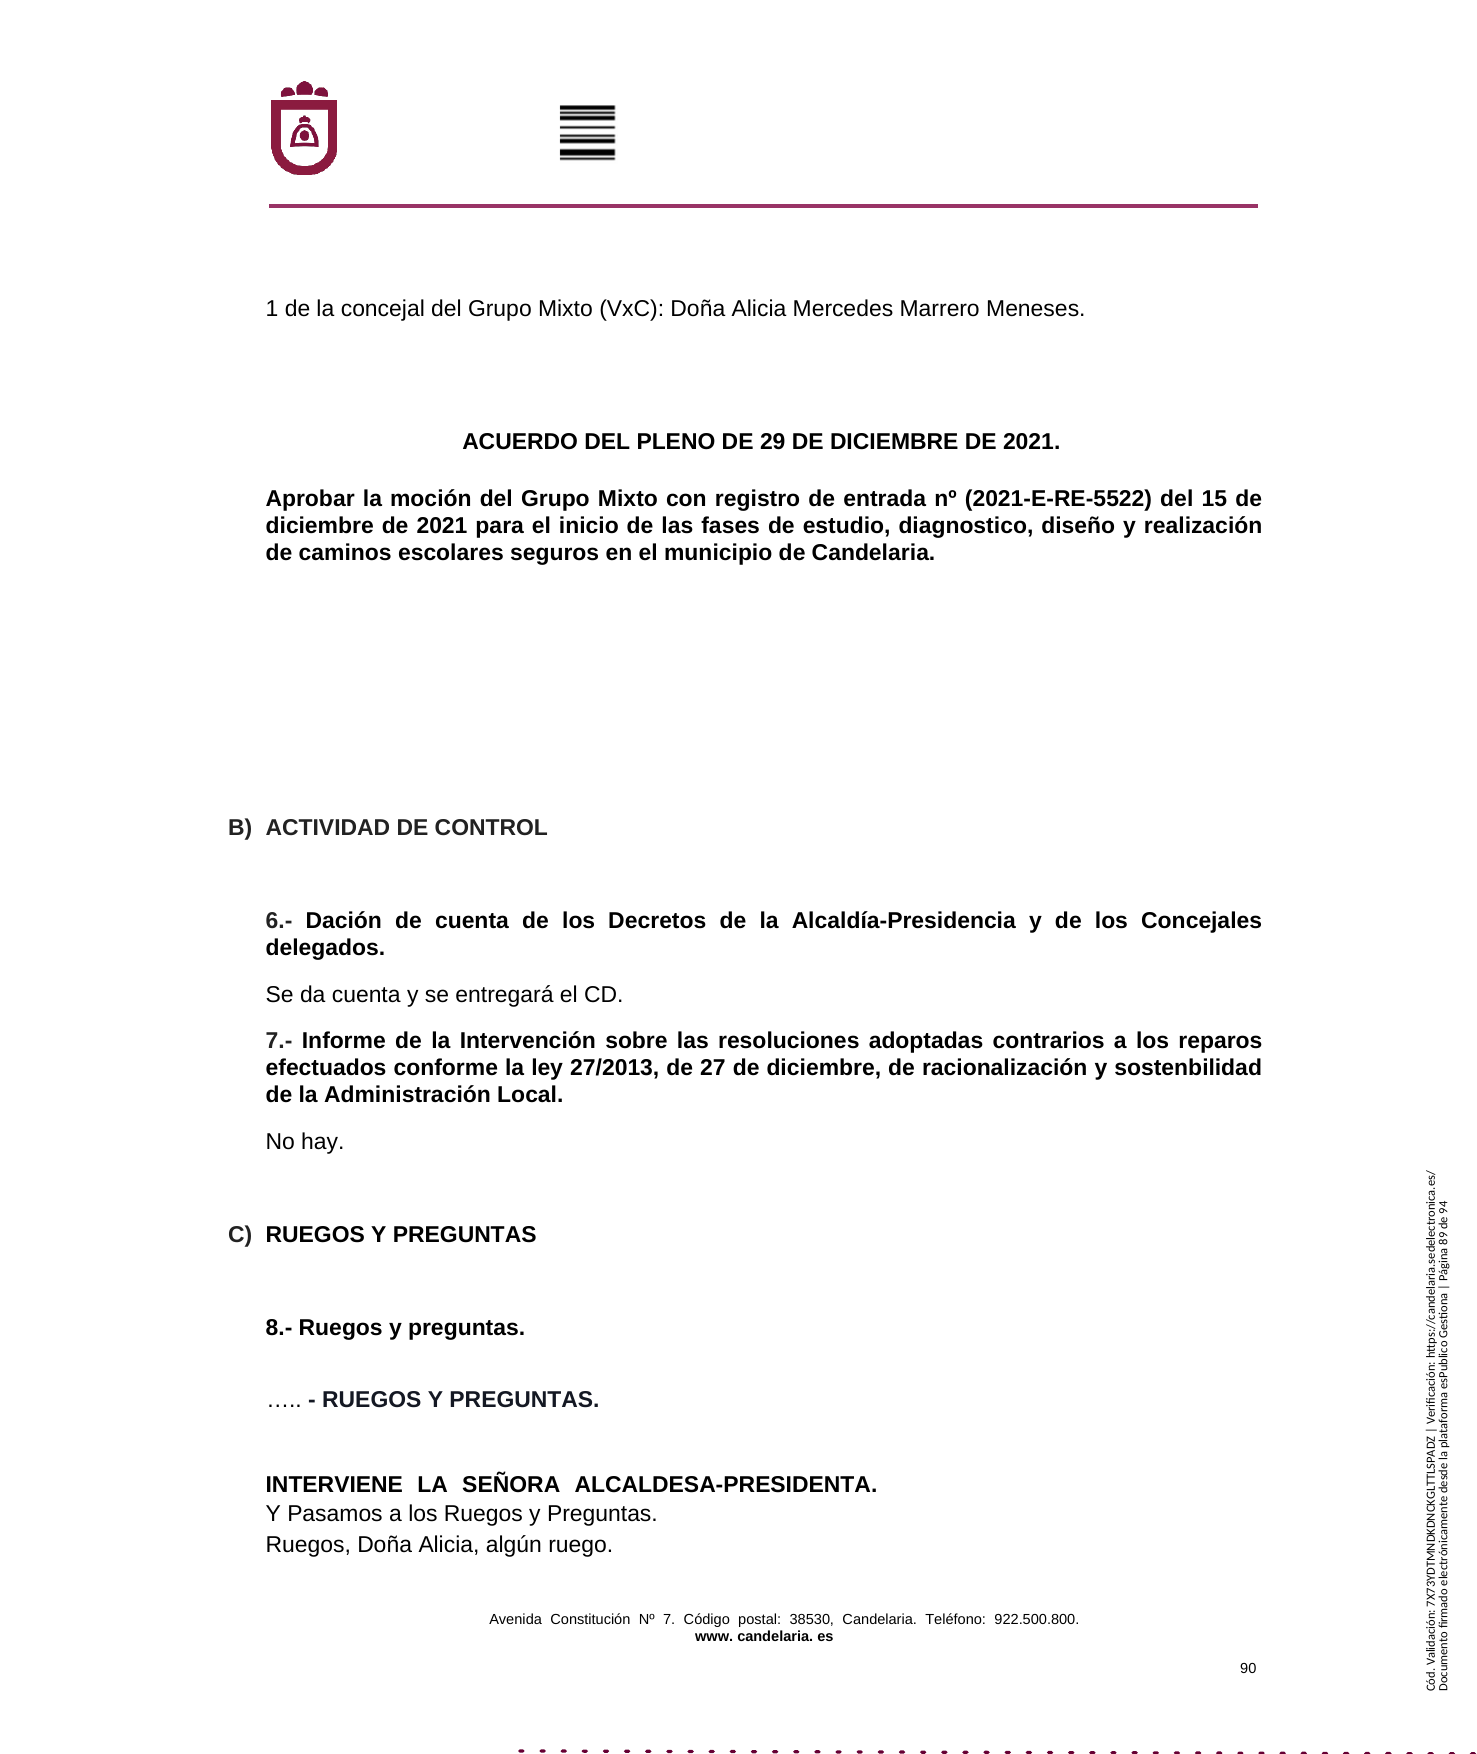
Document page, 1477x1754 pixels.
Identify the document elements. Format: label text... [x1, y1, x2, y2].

text Ruegos, Doña Alicia, algún ruego. [265, 1529, 1263, 1558]
text ….. - RUEGOS Y PREGUNTAS. [266, 1384, 1269, 1413]
text 8.- Ruegos y preguntas. [265, 1313, 1263, 1340]
list RUEGOS Y PREGUNTAS [228, 1221, 1267, 1247]
text 6.- Dación de cuenta de los Decretos de la Alcaldía-Presidencia y de los Concejales delegados. [265, 907, 1263, 961]
text ACUERDO DEL PLENO DE 29 DE DICIEMBRE DE 2021. [266, 428, 1262, 454]
text INTERVIENE LA SEÑORA ALCALDESA-PRESIDENTA. Y Pasamos a los Ruegos y Preguntas. [265, 1471, 878, 1527]
text No hay. [265, 1128, 1263, 1154]
text Aprobar la moción del Grupo Mixto con registro de entrada nº (2021-E-RE-5522) del 15 de diciembre de 2021 para el inicio de las fases de estudio, diagnostico, diseño y realización de caminos escolares seguros en el municipio de Candelaria. [265, 485, 1263, 566]
text 1 de la concejal del Grupo Mixto (VxC): Doña Alicia Mercedes Marrero Meneses. [265, 295, 1263, 321]
text Se da cuenta y se entregará el CD. [265, 981, 1263, 1007]
list ACTIVIDAD DE CONTROL [228, 814, 1267, 840]
text 7.- Informe de la Intervención sobre las resoluciones adoptadas contrarios a los reparos efectuados conforme la ley 27/2013, de 27 de diciembre, de racionalización y sostenbilidad de la Administración Local. [265, 1027, 1263, 1108]
